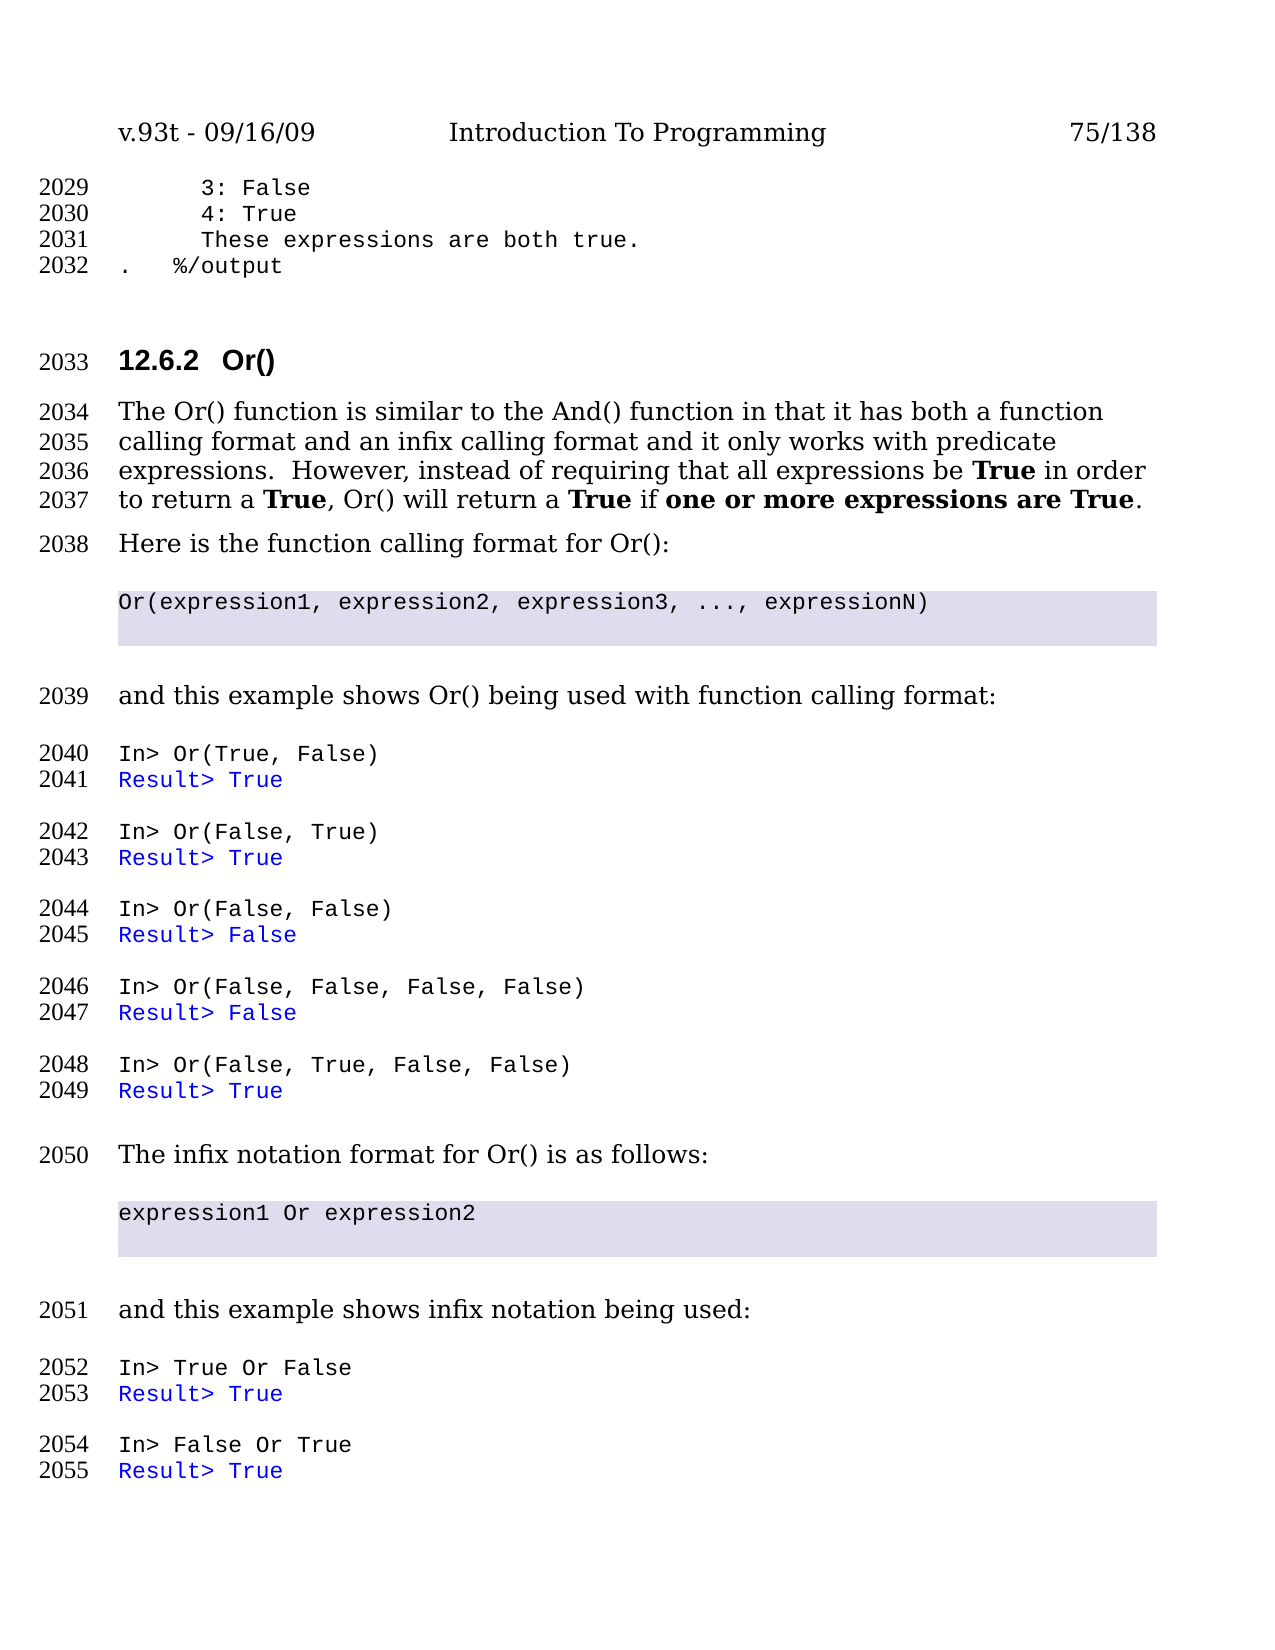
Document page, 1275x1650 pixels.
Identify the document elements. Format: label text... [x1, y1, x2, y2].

text and this example shows Or() being used with function calling format: [118, 681, 1157, 710]
text Result> True [118, 1382, 1157, 1408]
text Here is the function calling format for Or(): [118, 529, 1157, 559]
text In> Or(False, False) [118, 898, 1157, 924]
text In> Or(True, False) [118, 742, 1157, 768]
text In> Or(False, True, False, False) [118, 1053, 1157, 1079]
text The Or() function is similar to the And() function in that it has both a function calling format and an infix calling format and it only works with predicate expressions. However, instead of requiring that all expressions be True in order to return a True, Or() will return a True if one or more expressions are True. [118, 397, 1157, 514]
text and this example shows infix notation being used: [118, 1295, 1157, 1324]
table_header Or(expression1, expression2, expression3, ..., expressionN) [118, 591, 1157, 646]
text Result> True [118, 1460, 1157, 1486]
subtitle Or() [118, 343, 1157, 377]
text In> True Or False [118, 1356, 1157, 1382]
text Result> True [118, 768, 1157, 794]
text Result> False [118, 1002, 1157, 1027]
text Result> True [118, 1079, 1157, 1105]
text These expressions are both true. [118, 229, 1157, 254]
text In> Or(False, True) [118, 820, 1157, 846]
text The infix notation format for Or() is as follows: [118, 1140, 1157, 1169]
text Result> False [118, 924, 1157, 950]
text In> Or(False, False, False, False) [118, 976, 1157, 1002]
text 4: True [118, 203, 1157, 229]
text . %/output [118, 254, 1157, 281]
text 3: False [118, 177, 1157, 203]
text Result> True [118, 846, 1157, 872]
table_header expression1 Or expression2 [118, 1201, 1157, 1257]
text In> False Or True [118, 1434, 1157, 1460]
